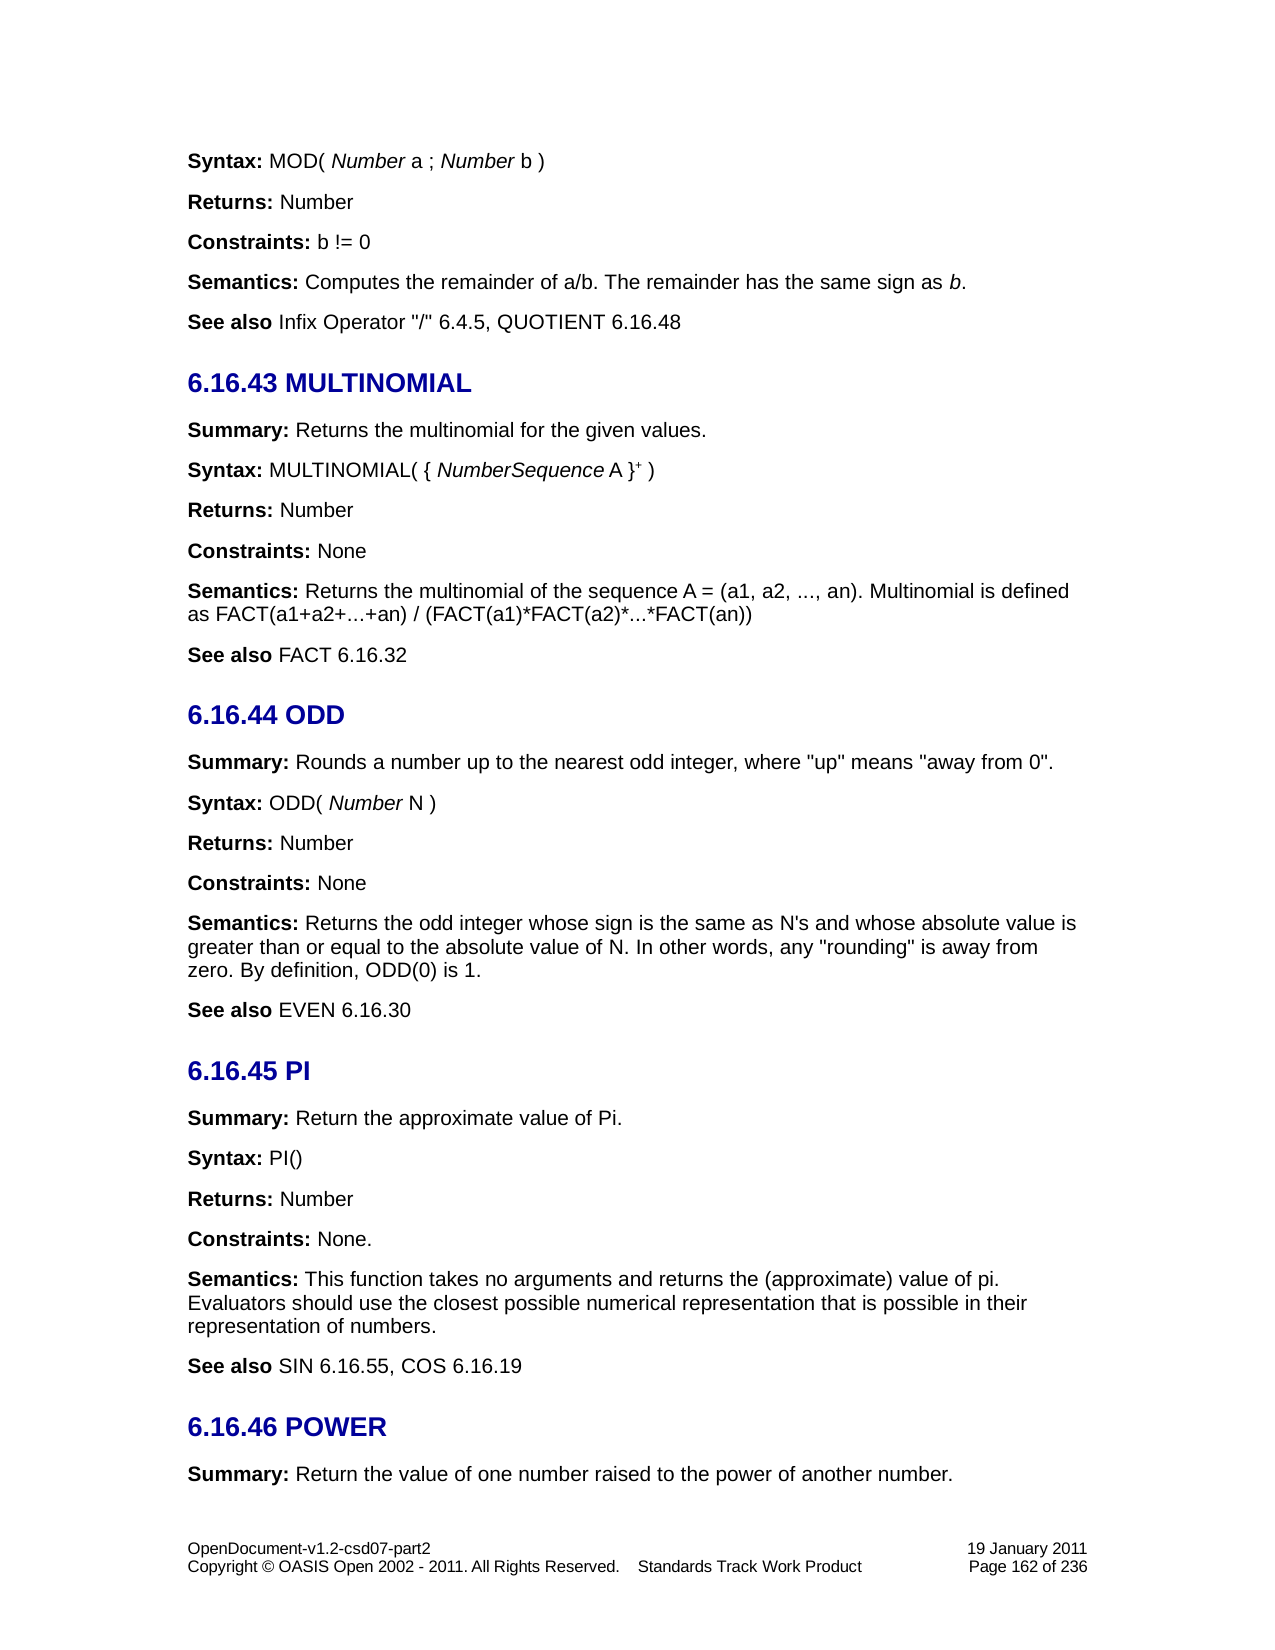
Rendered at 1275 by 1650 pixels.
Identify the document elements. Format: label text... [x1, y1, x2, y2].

text Returns: Number [187, 499, 1088, 522]
text Syntax: MOD( Number a ; Number b ) [187, 150, 1088, 173]
text Constraints: None [187, 871, 1088, 895]
text Returns: Number [187, 831, 1088, 855]
subtitle POWER [187, 1412, 1088, 1442]
text Syntax: ODD( Number N ) [187, 791, 1088, 814]
text See also FACT 6.16.32 [187, 643, 1088, 667]
text Constraints: b != 0 [187, 230, 1088, 254]
text Constraints: None. [187, 1227, 1088, 1251]
text Returns: Number [187, 1187, 1088, 1211]
text See also SIN 6.16.55, COS 6.16.19 [187, 1355, 1088, 1378]
text Syntax: MULTINOMIAL( { NumberSequence A }+ ) [187, 459, 1088, 482]
text Syntax: PI() [187, 1147, 1088, 1170]
text Semantics: Returns the multinomial of the sequence A = (a1, a2, ..., an). Multinomial is defined as FACT(a1+a2+...+an) / (FACT(a1)*FACT(a2)*...*FACT(an)) [187, 579, 1088, 626]
subtitle ODD [187, 700, 1088, 730]
text See also EVEN 6.16.30 [187, 999, 1088, 1022]
text Summary: Returns the multinomial for the given values. [187, 418, 1088, 442]
text Constraints: None [187, 539, 1088, 563]
subtitle MULTINOMIAL [187, 368, 1088, 398]
text Semantics: Computes the remainder of a/b. The remainder has the same sign as b. [187, 271, 1088, 294]
text Returns: Number [187, 190, 1088, 214]
text Summary: Return the approximate value of Pi. [187, 1107, 1088, 1130]
subtitle PI [187, 1056, 1088, 1086]
text Summary: Return the value of one number raised to the power of another number. [187, 1462, 1088, 1486]
text Semantics: This function takes no arguments and returns the (approximate) value of pi. Evaluators should use the closest possible numerical representation that is possible in their representation of numbers. [187, 1267, 1088, 1338]
text Semantics: Returns the odd integer whose sign is the same as N's and whose absolute value is greater than or equal to the absolute value of N. In other words, any "rounding" is away from zero. By definition, ODD(0) is 1. [187, 912, 1088, 982]
text Summary: Rounds a number up to the nearest odd integer, where "up" means "away from 0". [187, 751, 1088, 774]
text See also Infix Operator "/" 6.4.5, QUOTIENT 6.16.48 [187, 311, 1088, 334]
